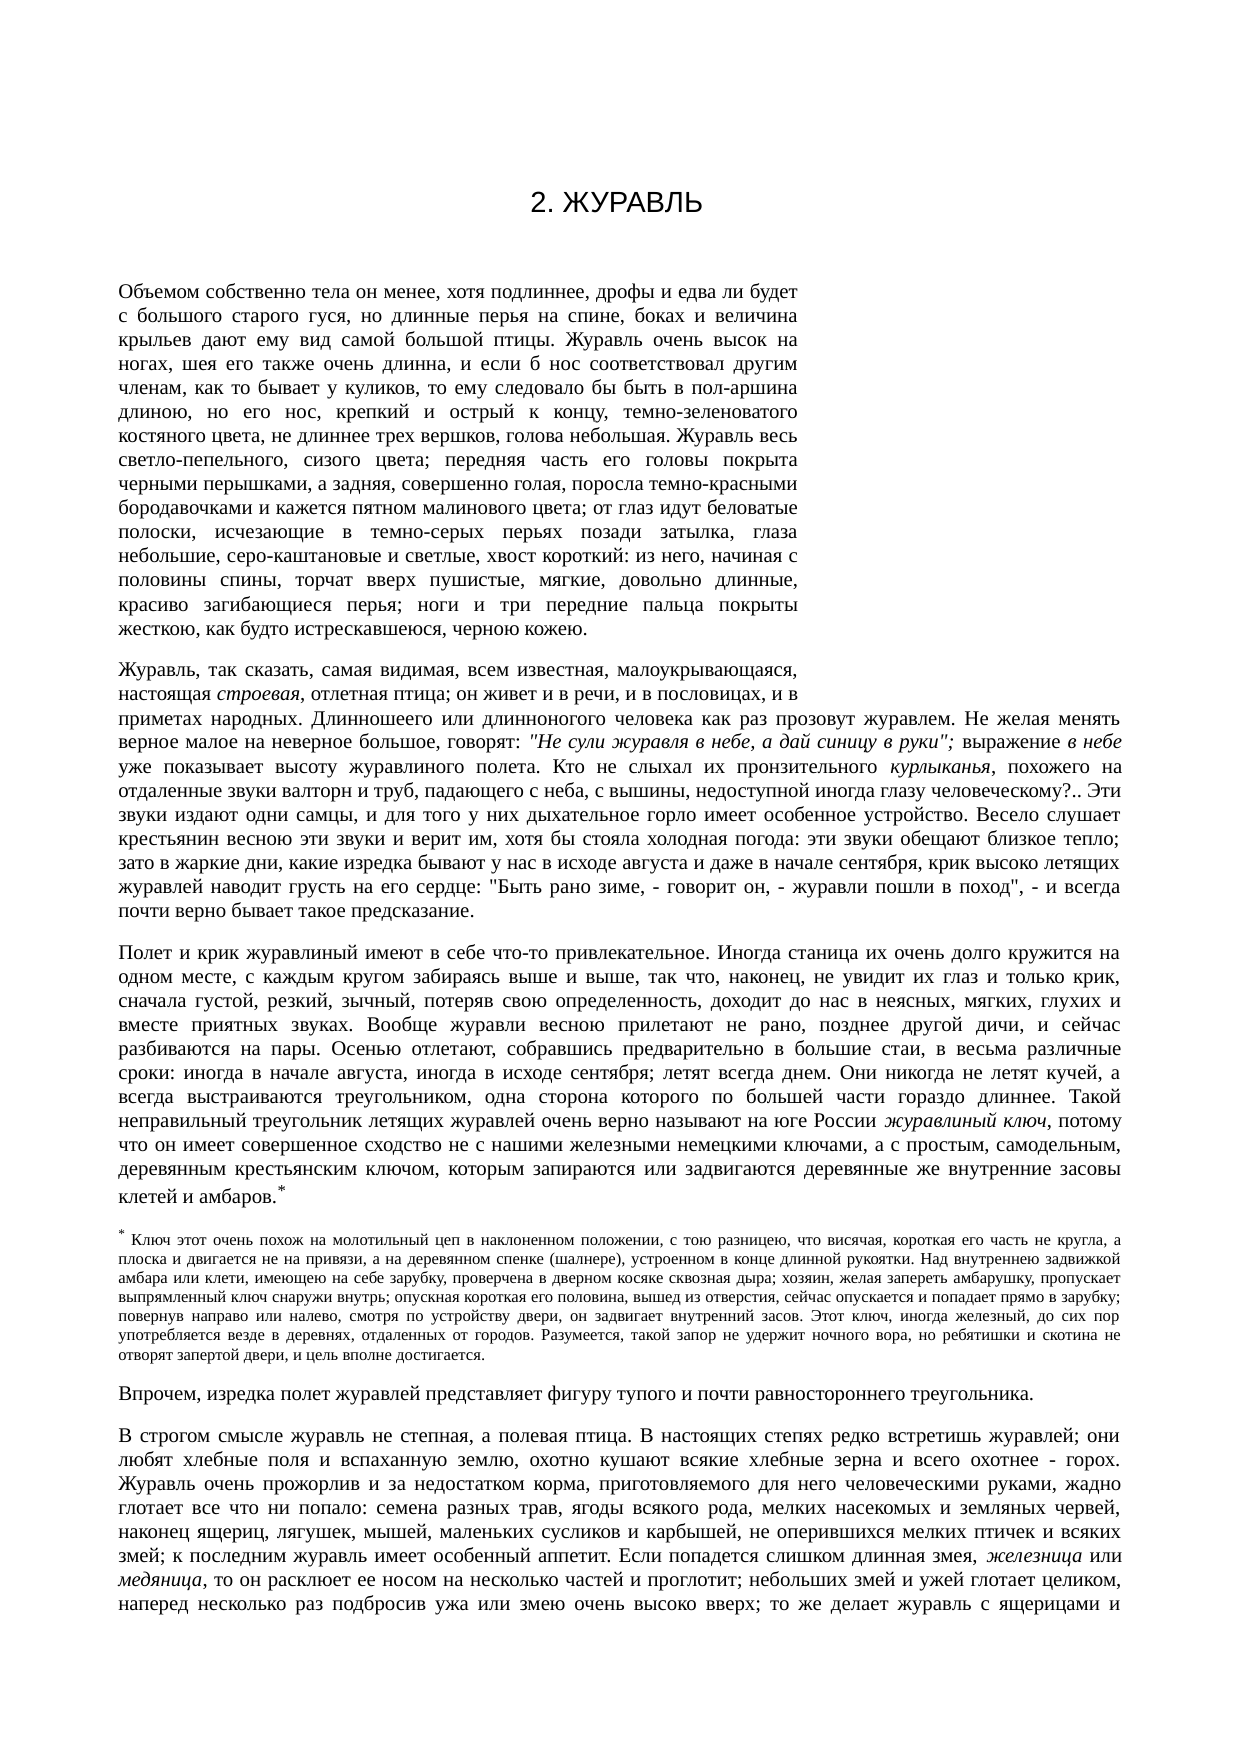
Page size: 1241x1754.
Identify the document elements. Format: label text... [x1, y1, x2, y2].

text * Ключ этот очень похож на молотильный цеп в наклоненном положении, с тою разницею, что висячая, короткая его часть не кругла, а плоска и двигается не на привязи, а на деревянном спенке (шалнере), устроенном в конце длинной рукоятки. Над внутреннею задвижкой амбара или клети, имеющею на себе зарубку, проверчена в дверном косяке сквозная дыра; хозяин, желая запереть амбарушку, пропускает выпрямленный ключ снаружи внутрь; опускная короткая его половина, вышед из отверстия, сейчас опускается и попадает прямо в зарубку; повернув направо или налево, смотря по устройству двери, он задвигает внутренний засов. Этот ключ, иногда железный, до сих пор употребляется везде в деревнях, отдаленных от городов. Разумеется, такой запор не удержит ночного вора, но ребятишки и скотина не отворят запертой двери, и цель вполне достигается. [118, 1226, 1122, 1363]
subtitle 2. ЖУРАВЛЬ [118, 185, 1122, 218]
text Журавль, так сказать, самая видимая, всем известная, малоукрывающаяся, настоящая строевая, отлетная птица; он живет и в речи, и в пословицах, и в приметах народных. Длинношеего или длинноногого человека как раз прозовут журавлем. Не желая менять верное малое на неверное большое, говорят: "Не сули журавля в небе, а дай синицу в руки"; выражение в небе уже показывает высоту журавлиного полета. Кто не слыхал их пронзительного курлыканья, похожего на отдаленные звуки валторн и труб, падающего с неба, с вышины, недоступной иногда глазу человеческому?.. Эти звуки издают одни самцы, и для того у них дыхательное горло имеет особенное устройство. Весело слушает крестьянин весною эти звуки и верит им, хотя бы стояла холодная погода: эти звуки обещают близкое тепло; зато в жаркие дни, какие изредка бывают у нас в исходе августа и даже в начале сентября, крик высоко летящих журавлей наводит грусть на его сердце: "Быть рано зиме, - говорит он, - журавли пошли в поход", - и всегда почти верно бывает такое предсказание. [118, 657, 1122, 922]
text В строгом смысле журавль не степная, а полевая птица. В настоящих степях редко встретишь журавлей; они любят хлебные поля и вспаханную землю, охотно кушают всякие хлебные зерна и всего охотнее - горох. Журавль очень прожорлив и за недостатком корма, приготовляемого для него человеческими руками, жадно глотает все что ни попало: семена разных трав, ягоды всякого рода, мелких насекомых и земляных червей, наконец ящериц, лягушек, мышей, маленьких сусликов и карбышей, не оперившихся мелких птичек и всяких змей; к последним журавль имеет особенный аппетит. Если попадется слишком длинная змея, железница или медяница, то он расклюет ее носом на несколько частей и проглотит; небольших змей и ужей глотает целиком, наперед несколько раз подбросив ужа или змею очень высоко вверх; то же делает журавль с ящерицами и [118, 1423, 1122, 1615]
text Впрочем, изредка полет журавлей представляет фигуру тупого и почти равностороннего треугольника. [118, 1381, 1122, 1405]
text Объемом собственно тела он менее, хотя подлиннее, дрофы и едва ли будет с большого старого гуся, но длинные перья на спине, боках и величина крыльев дают ему вид самой большой птицы. Журавль очень высок на ногах, шея его также очень длинна, и если б нос соответствовал другим членам, как то бывает у куликов, то ему следовало бы быть в пол-аршина длиною, но его нос, крепкий и острый к концу, темно-зеленоватого костяного цвета, не длиннее трех вершков, голова небольшая. Журавль весь светло-пепельного, сизого цвета; передняя часть его головы покрыта черными перышками, а задняя, совершенно голая, поросла темно-красными бородавочками и кажется пятном малинового цвета; от глаз идут беловатые полоски, исчезающие в темно-серых перьях позади затылка, глаза небольшие, серо-каштановые и светлые, хвост короткий: из него, начиная с половины спины, торчат вверх пушистые, мягкие, довольно длинные, красиво загибающиеся перья; ноги и три передние пальца покрыты жесткою, как будто истрескавшеюся, черною кожею. [118, 279, 1122, 639]
text Полет и крик журавлиный имеют в себе что-то привлекательное. Иногда станица их очень долго кружится на одном месте, с каждым кругом забираясь выше и выше, так что, наконец, не увидит их глаз и только крик, сначала густой, резкий, зычный, потеряв свою определенность, доходит до нас в неясных, мягких, глухих и вместе приятных звуках. Вообще журавли весною прилетают не рано, позднее другой дичи, и сейчас разбиваются на пары. Осенью отлетают, собравшись предварительно в большие стаи, в весьма различные сроки: иногда в начале августа, иногда в исходе сентября; летят всегда днем. Они никогда не летят кучей, а всегда выстраиваются треугольником, одна сторона которого по большей части гораздо длиннее. Такой неправильный треугольник летящих журавлей очень верно называют на юге России журавлиный ключ, потому что он имеет совершенное сходство не с нашими железными немецкими ключами, а с простым, самодельным, деревянным крестьянским ключом, которым запираются или задвигаются деревянные же внутренние засовы клетей и амбаров.* [118, 940, 1122, 1208]
